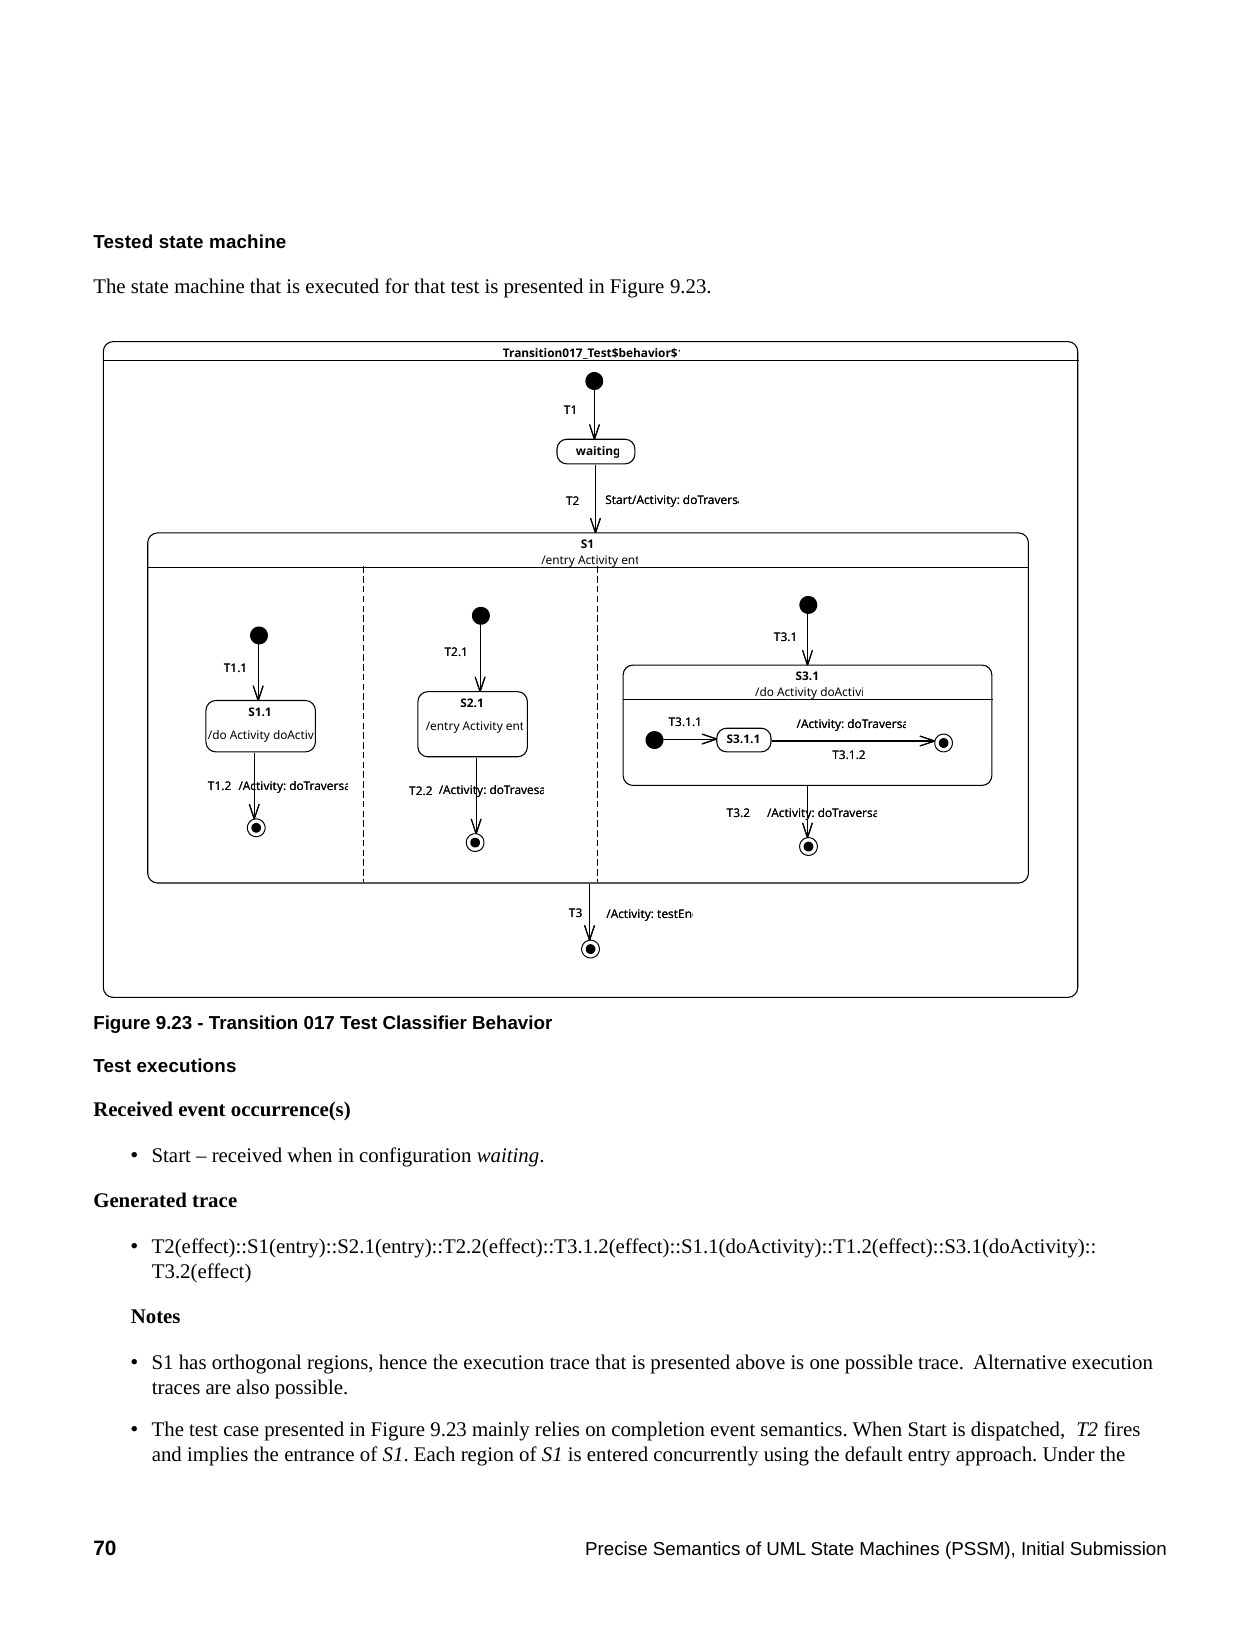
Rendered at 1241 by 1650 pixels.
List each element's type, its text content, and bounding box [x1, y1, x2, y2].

text Generated trace [93, 1188, 1164, 1212]
list Start – received when in configuration waiting. [131, 1142, 1164, 1167]
text Figure 9.23 - Transition 017 Test Classifier Behavior [93, 331, 1089, 1033]
subtitle Tested state machine [93, 231, 1164, 253]
subtitle Test executions [93, 319, 1164, 1076]
list T2(effect)::S1(entry)::S2.1(entry)::T2.2(effect)::T3.1.2(effect)::S1.1(doActivity)::T1.2(effect)::S3.1(doActivity):: T3.2(effect) [131, 1233, 1164, 1283]
text Notes [131, 1304, 1164, 1328]
text The state machine that is executed for that test is presented in Figure 9.23. [93, 274, 1164, 298]
list S1 has orthogonal regions, hence the execution trace that is presented above is one possible trace. Alternative execution traces are also possible. [131, 1349, 1164, 1399]
list The test case presented in Figure 9.23 mainly relies on completion event semantics. When Start is dispatched, T2 fires and implies the entrance of S1. Each region of S1 is entered concurrently using the default entry approach. Under the [131, 1416, 1164, 1466]
text Received event occurrence(s) [93, 1097, 1164, 1121]
